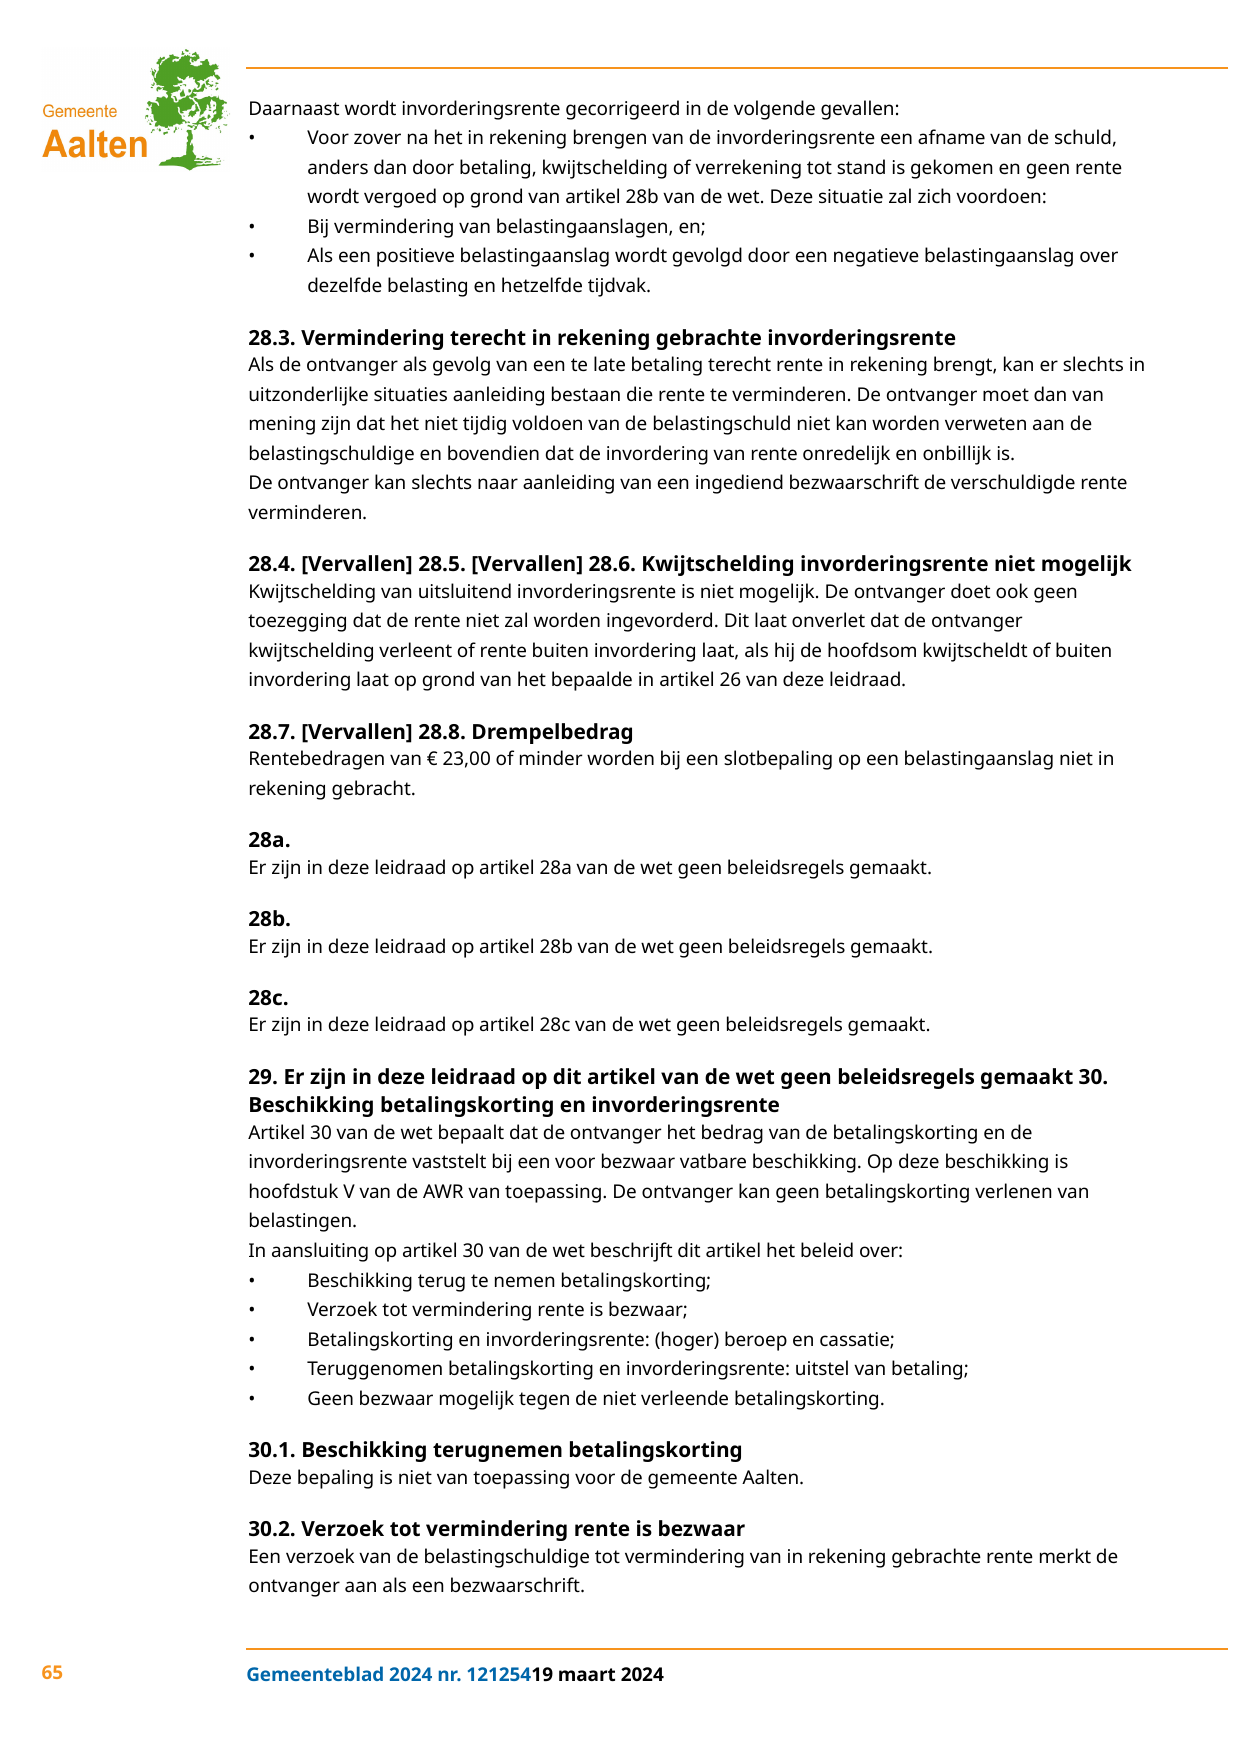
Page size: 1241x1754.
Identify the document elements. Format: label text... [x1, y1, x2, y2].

picture [41, 47, 231, 172]
text Daarnaast wordt invorderingsrente gecorrigeerd in de volgende gevallen: [248, 95, 1152, 121]
text Een verzoek van de belastingschuldige tot vermindering van in rekening gebrachte rente merkt de ontvanger aan als een bezwaarschrift. [248, 1543, 1152, 1598]
text 28.3. Vermindering terecht in rekening gebrachte invorderingsrente [248, 323, 1152, 351]
text Artikel 30 van de wet bepaalt dat de ontvanger het bedrag van de betalingskorting en de invorderingsrente vaststelt bij een voor bezwaar vatbare beschikking. Op deze beschikking is hoofdstuk V van de AWR van toepassing. De ontvanger kan geen betalingskorting verlenen van belastingen. [248, 1119, 1152, 1233]
text 28b. [248, 904, 1152, 933]
text uitzonderlijke situaties aanleiding bestaan die rente te verminderen. De ontvanger moet dan van mening zijn dat het niet tijdig voldoen van de belastingschuld niet kan worden verweten aan de belastingschuldige en bovendien dat de invordering van rente onredelijk en onbillijk is. [248, 381, 1152, 466]
text 29. Er zijn in deze leidraad op dit artikel van de wet geen beleidsregels gemaakt 30. Beschikking betalingskorting en invorderingsrente [248, 1062, 1152, 1119]
list Voor zover na het in rekening brengen van de invorderingsrente een afname van de schuld, anders dan door betaling, kwijtschelding of verrekening tot stand is gekomen en geen rente wordt vergoed op grond van artikel 28b van de wet. Deze situatie zal zich voordoen: [248, 124, 1152, 209]
text Deze bepaling is niet van toepassing voor de gemeente Aalten. [248, 1464, 1152, 1490]
list Bij vermindering van belastingaanslagen, en; [248, 213, 1152, 239]
text De ontvanger kan slechts naar aanleiding van een ingediend bezwaarschrift de verschuldigde rente [248, 469, 1152, 495]
text Kwijtschelding van uitsluitend invorderingsrente is niet mogelijk. De ontvanger doet ook geen toezegging dat de rente niet zal worden ingevorderd. Dit laat onverlet dat de ontvanger kwijtschelding verleent of rente buiten invordering laat, als hij de hoofdsom kwijtscheldt of buiten invordering laat op grond van het bepaalde in artikel 26 van deze leidraad. [248, 578, 1152, 692]
text 30.1. Beschikking terugnemen betalingskorting [248, 1436, 1152, 1464]
text 28c. [248, 983, 1152, 1012]
text Er zijn in deze leidraad op artikel 28a van de wet geen beleidsregels gemaakt. [248, 854, 1152, 880]
text Rentebedragen van € 23,00 of minder worden bij een slotbepaling op een belastingaanslag niet in rekening gebracht. [248, 746, 1152, 801]
list Betalingskorting en invorderingsrente: (hoger) beroep en cassatie; [248, 1326, 1152, 1352]
list Teruggenomen betalingskorting en invorderingsrente: uitstel van betaling; [248, 1356, 1152, 1381]
text 28a. [248, 826, 1152, 854]
text verminderen. [248, 499, 1152, 525]
text Als de ontvanger als gevolg van een te late betaling terecht rente in rekening brengt, kan er slechts in [248, 351, 1152, 377]
text 30.2. Verzoek tot vermindering rente is bezwaar [248, 1514, 1152, 1543]
list Geen bezwaar mogelijk tegen de niet verleende betalingskorting. [248, 1385, 1152, 1411]
list Als een positieve belastingaanslag wordt gevolgd door een negatieve belastingaanslag over dezelfde belasting en hetzelfde tijdvak. [248, 243, 1152, 298]
text Er zijn in deze leidraad op artikel 28c van de wet geen beleidsregels gemaakt. [248, 1012, 1152, 1037]
text 28.7. [Vervallen] 28.8. Drempelbedrag [248, 717, 1152, 746]
list Beschikking terug te nemen betalingskorting; [248, 1267, 1152, 1293]
text 28.4. [Vervallen] 28.5. [Vervallen] 28.6. Kwijtschelding invorderingsrente niet mogelijk [248, 549, 1152, 578]
text In aansluiting op artikel 30 van de wet beschrijft dit artikel het beleid over: [248, 1237, 1152, 1263]
list Verzoek tot vermindering rente is bezwaar; [248, 1296, 1152, 1322]
text Er zijn in deze leidraad op artikel 28b van de wet geen beleidsregels gemaakt. [248, 933, 1152, 958]
